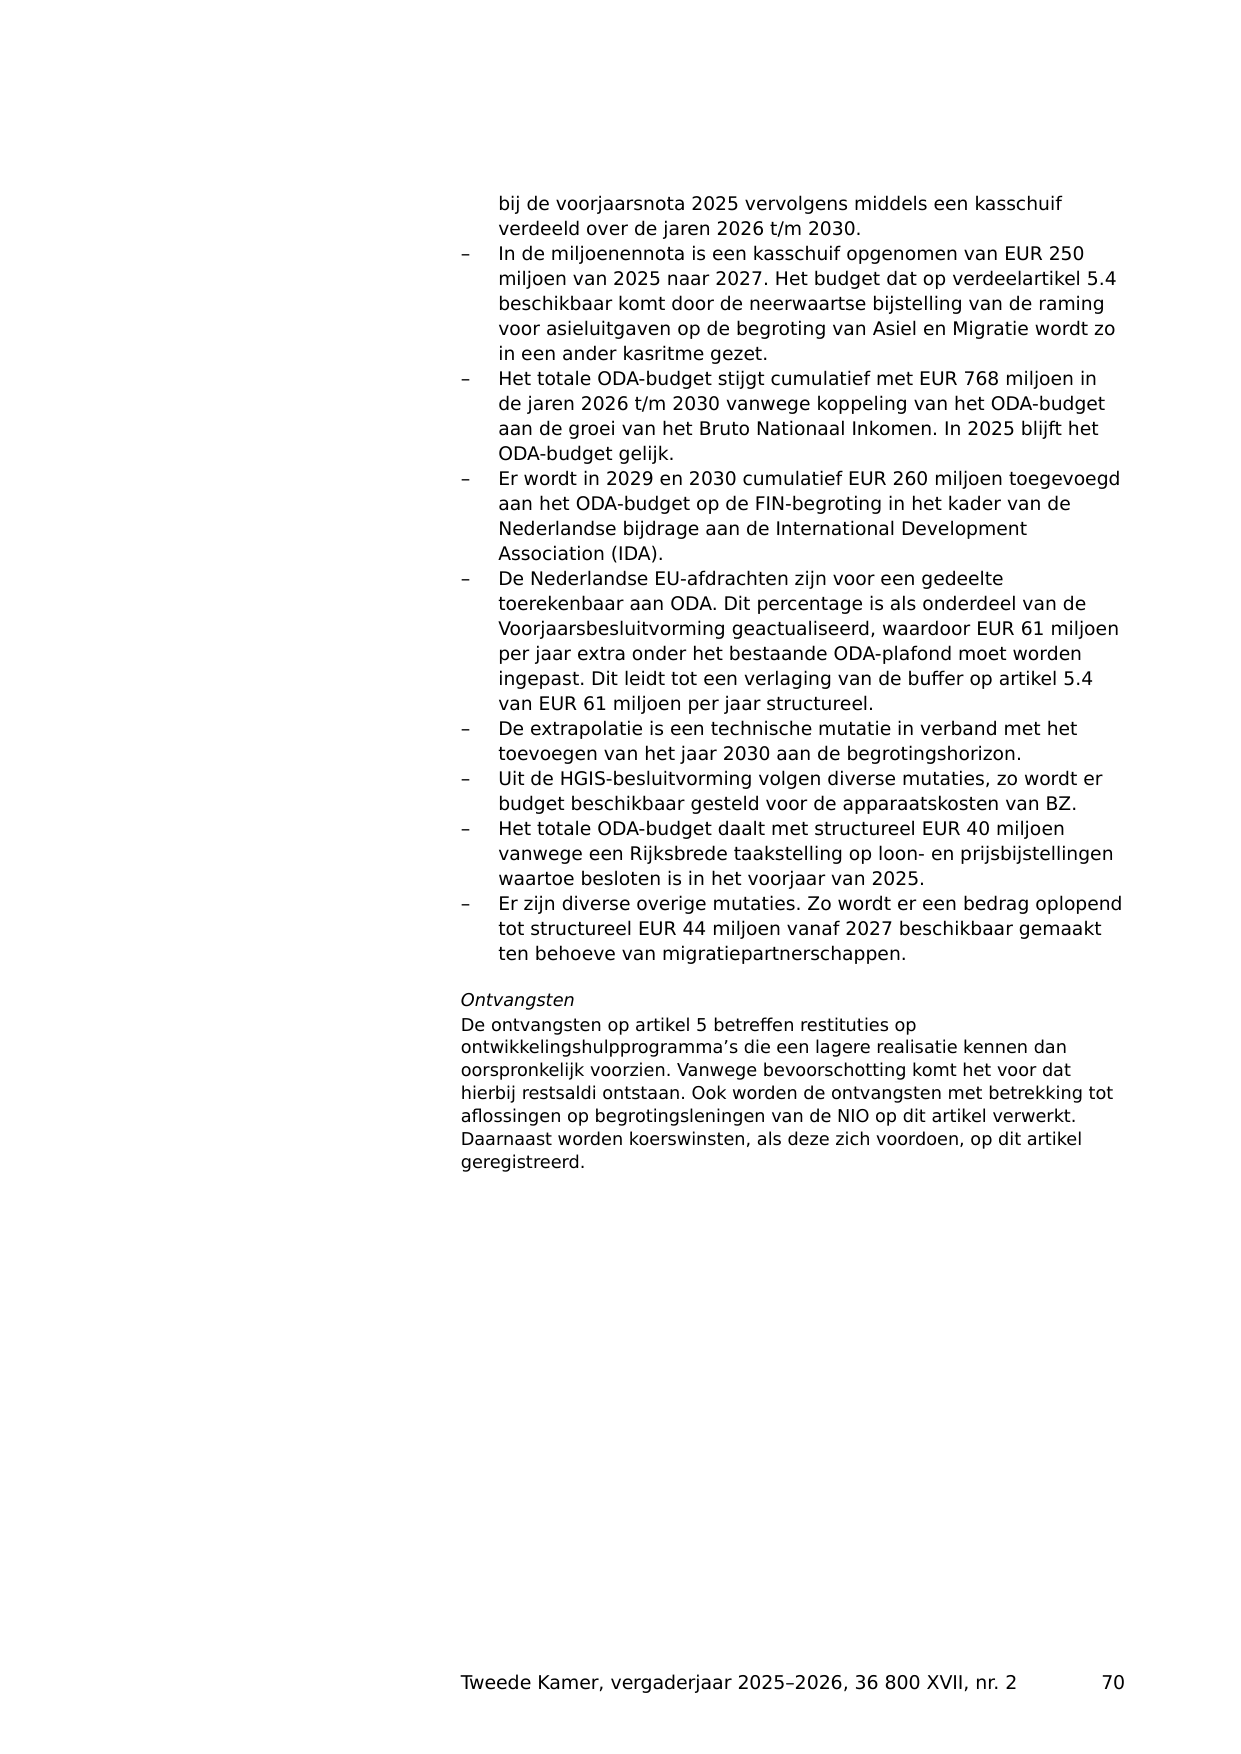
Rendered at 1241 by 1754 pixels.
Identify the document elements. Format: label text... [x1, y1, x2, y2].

list Er zijn diverse overige mutaties. Zo wordt er een bedrag oplopend tot structureel EUR 44 miljoen vanaf 2027 beschikbaar gemaakt ten behoeve van migratiepartnerschappen. [461, 891, 1125, 966]
list De Nederlandse EU-afdrachten zijn voor een gedeelte toerekenbaar aan ODA. Dit percentage is als onderdeel van de Voorjaarsbesluitvorming geactualiseerd, waardoor EUR 61 miljoen per jaar extra onder het bestaande ODA-plafond moet worden ingepast. Dit leidt tot een verlaging van de buffer op artikel 5.4 van EUR 61 miljoen per jaar structureel. [461, 566, 1125, 716]
list In de miljoenennota is een kasschuif opgenomen van EUR 250 miljoen van 2025 naar 2027. Het budget dat op verdeelartikel 5.4 beschikbaar komt door de neerwaartse bijstelling van de raming voor asieluitgaven op de begroting van Asiel en Migratie wordt zo in een ander kasritme gezet. [461, 241, 1125, 366]
text Ontvangsten [461, 988, 1125, 1011]
list bij de voorjaarsnota 2025 vervolgens middels een kasschuif verdeeld over de jaren 2026 t/m 2030. [461, 191, 1125, 241]
list Het totale ODA-budget daalt met structureel EUR 40 miljoen vanwege een Rijksbrede taakstelling op loon- en prijsbijstellingen waartoe besloten is in het voorjaar van 2025. [461, 816, 1125, 891]
list Het totale ODA-budget stijgt cumulatief met EUR 768 miljoen in de jaren 2026 t/m 2030 vanwege koppeling van het ODA-budget aan de groei van het Bruto Nationaal Inkomen. In 2025 blijft het ODA-budget gelijk. [461, 366, 1125, 466]
list Er wordt in 2029 en 2030 cumulatief EUR 260 miljoen toegevoegd aan het ODA-budget op de FIN-begroting in het kader van de Nederlandse bijdrage aan de International Development Association (IDA). [461, 466, 1125, 566]
list De extrapolatie is een technische mutatie in verband met het toevoegen van het jaar 2030 aan de begrotingshorizon. [461, 716, 1125, 766]
text De ontvangsten op artikel 5 betreffen restituties op ontwikkelingshulpprogramma’s die een lagere realisatie kennen dan oorspronkelijk voorzien. Vanwege bevoorschotting komt het voor dat hierbij restsaldi ontstaan. Ook worden de ontvangsten met betrekking tot aflossingen op begrotingsleningen van de NIO op dit artikel verwerkt. Daarnaast worden koerswinsten, als deze zich voordoen, op dit artikel geregistreerd. [461, 1013, 1125, 1173]
list Uit de HGIS-besluitvorming volgen diverse mutaties, zo wordt er budget beschikbaar gesteld voor de apparaatskosten van BZ. [461, 766, 1125, 816]
